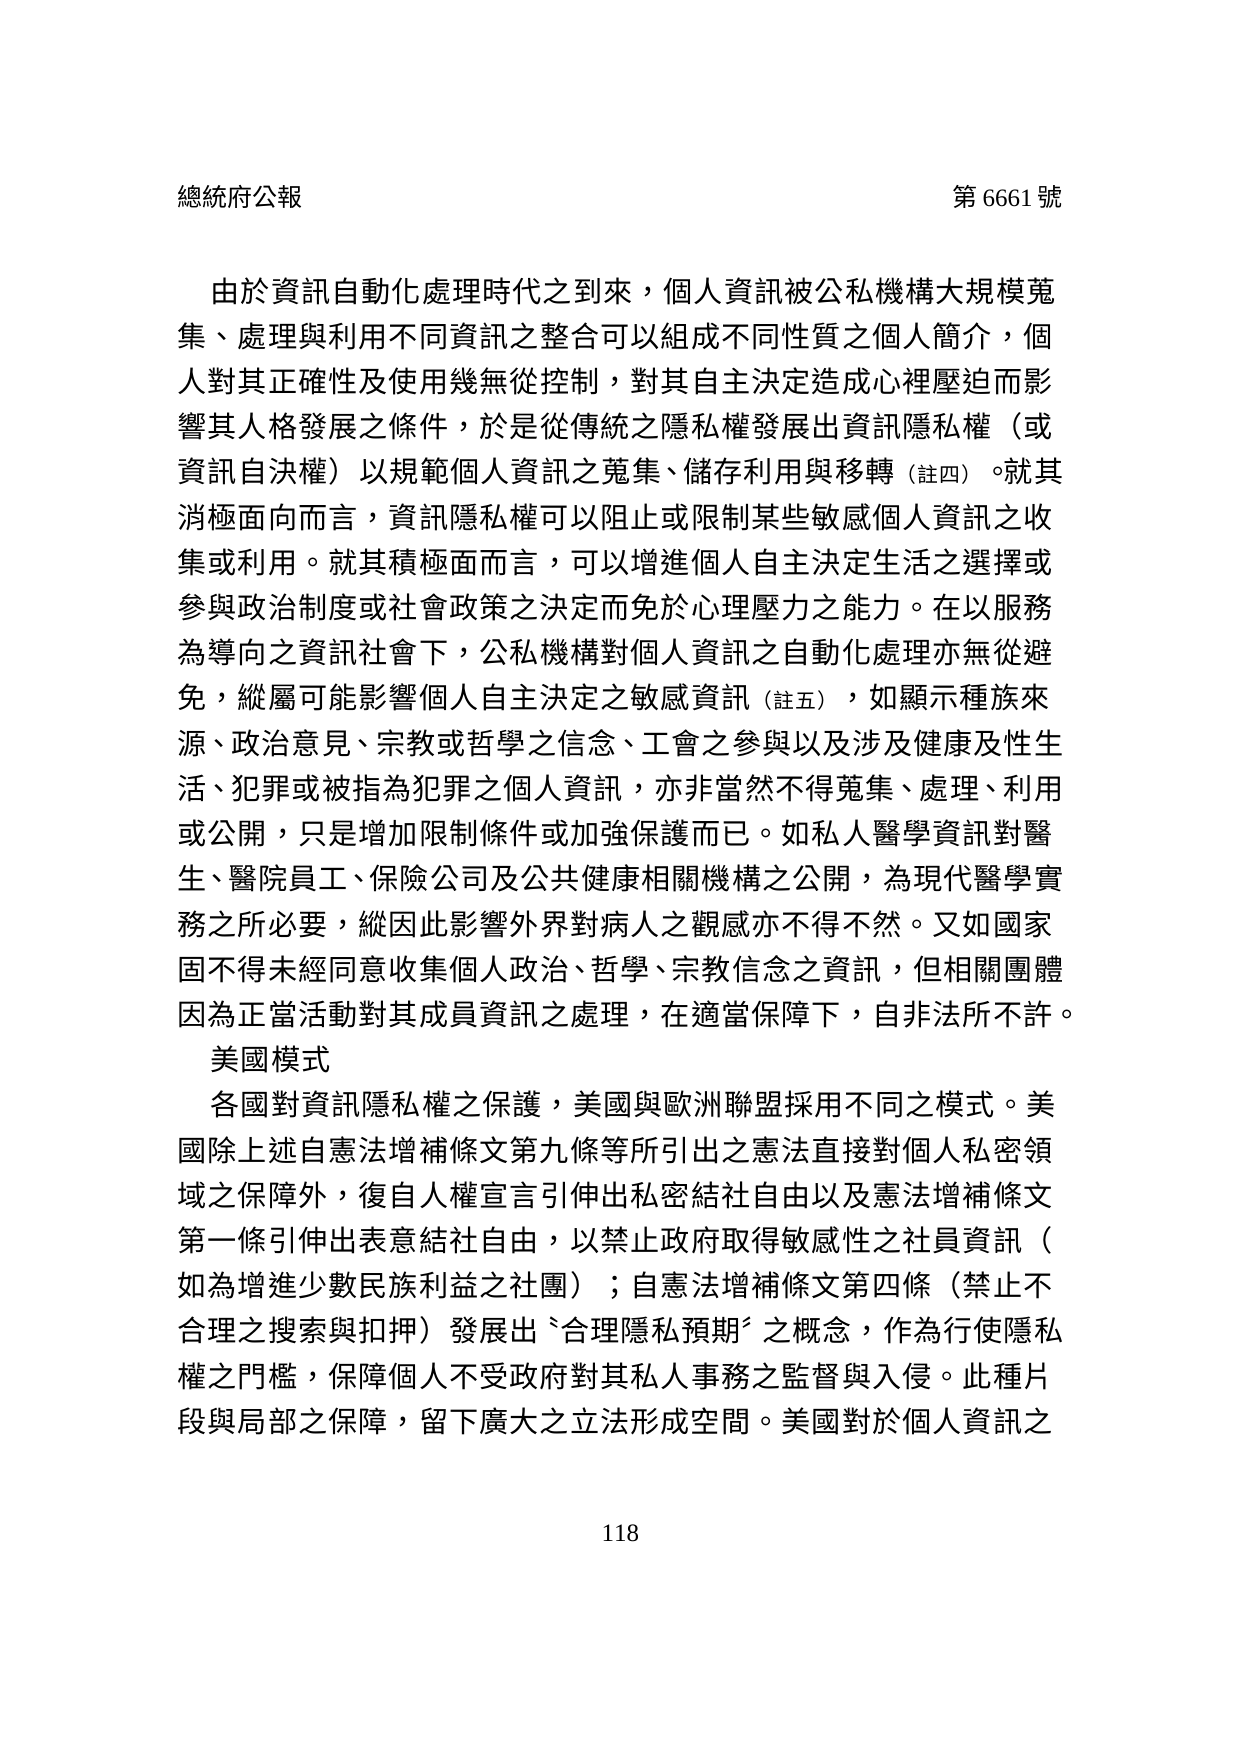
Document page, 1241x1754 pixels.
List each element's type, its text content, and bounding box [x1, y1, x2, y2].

text 由於資訊自動化處理時代之到來，個人資訊被公私機構大規模蒐集、處理與利用不同資訊之整合可以組成不同性質之個人簡介，個人對其正確性及使用幾無從控制，對其自主決定造成心裡壓迫而影響其人格發展之條件，於是從傳統之隱私權發展出資訊隱私權（或資訊自決權）以規範個人資訊之蒐集、儲存利用與移轉（註四）。就其消極面向而言，資訊隱私權可以阻止或限制某些敏感個人資訊之收集或利用。就其積極面而言，可以增進個人自主決定生活之選擇或參與政治制度或社會政策之決定而免於心理壓力之能力。在以服務為導向之資訊社會下，公私機構對個人資訊之自動化處理亦無從避免，縱屬可能影響個人自主決定之敏感資訊（註五），如顯示種族來源、政治意見、宗教或哲學之信念、工會之參與以及涉及健康及性生活、犯罪或被指為犯罪之個人資訊，亦非當然不得蒐集、處理、利用或公開，只是增加限制條件或加強保護而已。如私人醫學資訊對醫生、醫院員工、保險公司及公共健康相關機構之公開，為現代醫學實務之所必要，縱因此影響外界對病人之觀感亦不得不然。又如國家固不得未經同意收集個人政治、哲學、宗教信念之資訊，但相關團體因為正當活動對其成員資訊之處理，在適當保障下，自非法所不許。 [177, 266, 1063, 1034]
text 各國對資訊隱私權之保護，美國與歐洲聯盟採用不同之模式。美國除上述自憲法增補條文第九條等所引出之憲法直接對個人私密領域之保障外，復自人權宣言引伸出私密結社自由以及憲法增補條文第一條引伸出表意結社自由，以禁止政府取得敏感性之社員資訊（如為增進少數民族利益之社團）；自憲法增補條文第四條（禁止不合理之搜索與扣押）發展出〝合理隱私預期〞之概念，作為行使隱私權之門檻，保障個人不受政府對其私人事務之監督與入侵。此種片段與局部之保障，留下廣大之立法形成空間。美國對於個人資訊之 [177, 1079, 1063, 1441]
text 美國模式 [177, 1034, 1063, 1079]
